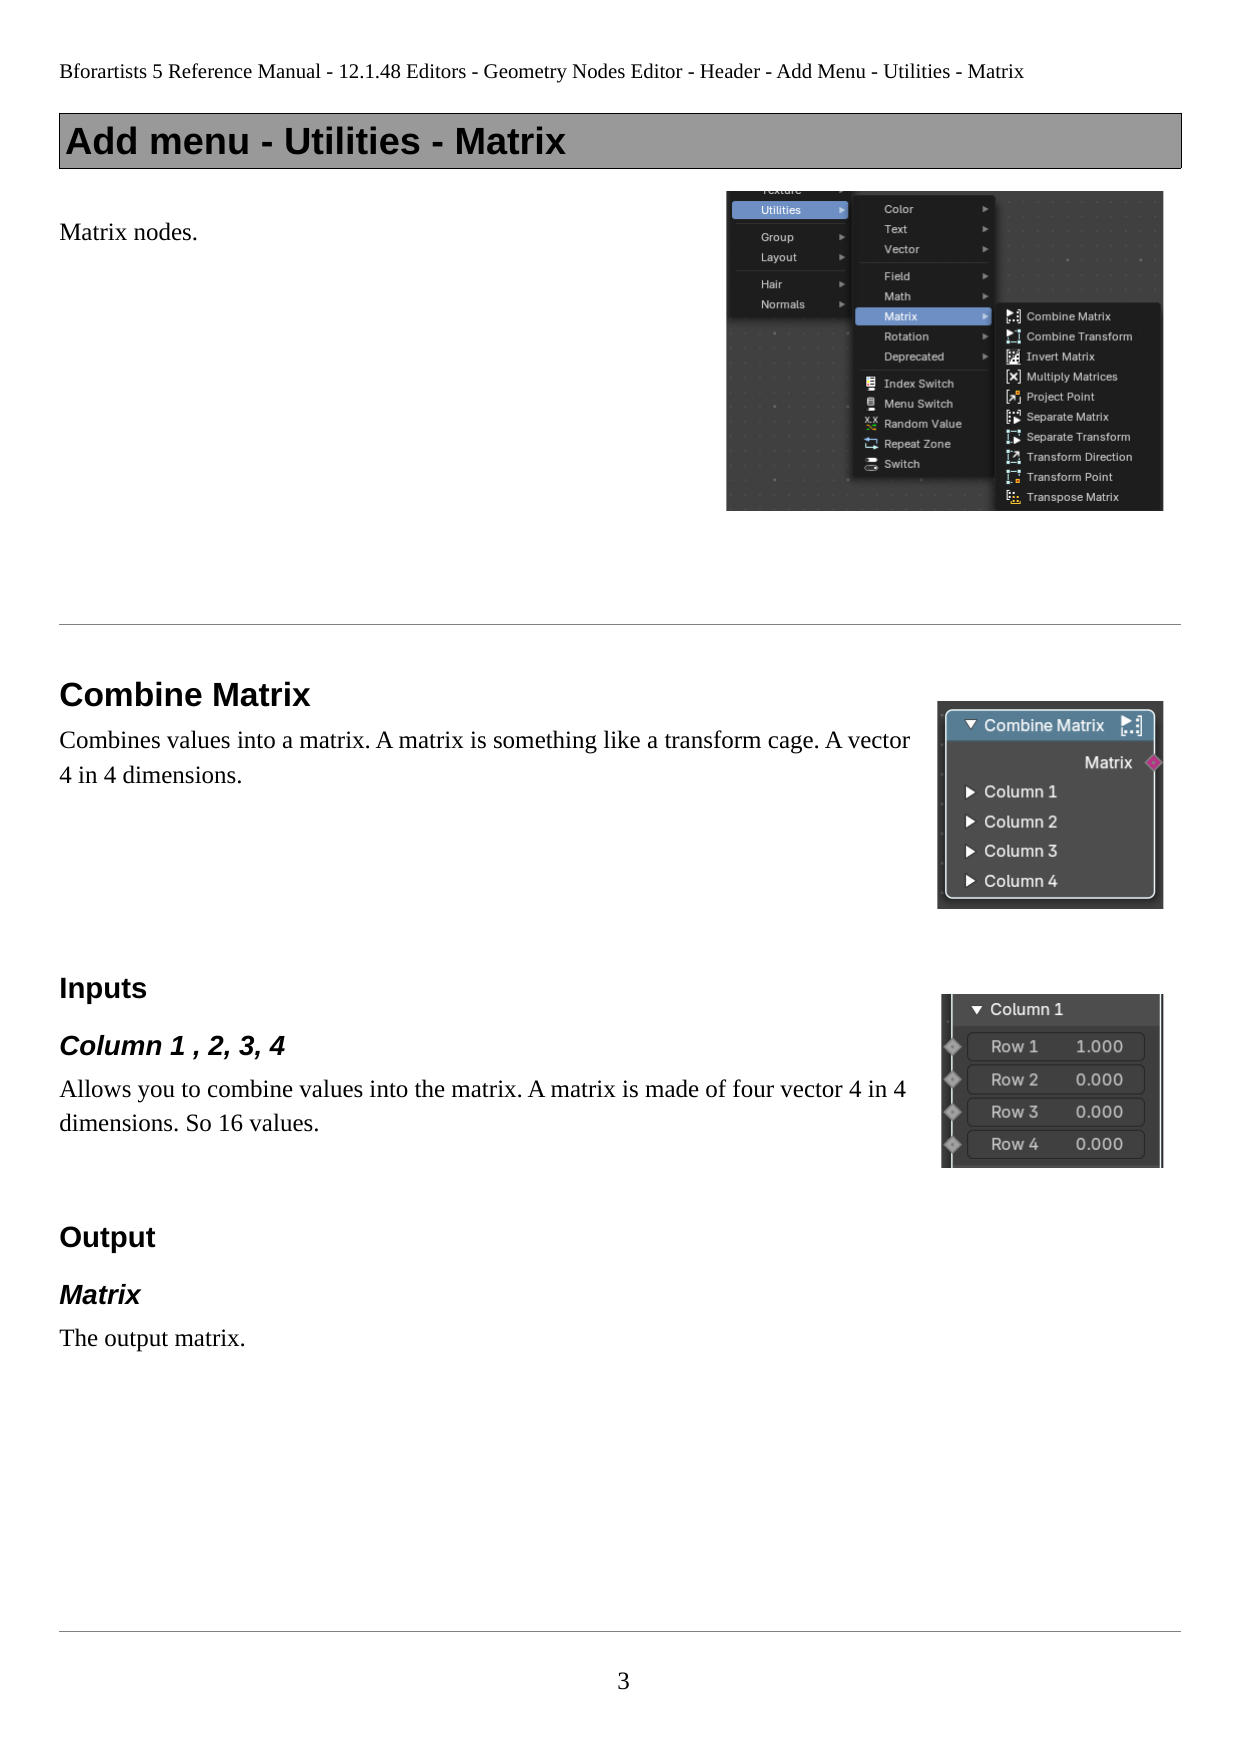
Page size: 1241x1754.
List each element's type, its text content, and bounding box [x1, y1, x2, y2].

subtitle Column 1 , 2, 3, 4 [59, 1030, 941, 1062]
text Allows you to combine values into the matrix. A matrix is made of four vector 4 in 4 dimensions. So 16 values. [59, 1074, 941, 1137]
subtitle Matrix [59, 1278, 1181, 1310]
table_header Add menu - Utilities - Matrix [60, 114, 1181, 168]
subtitle Output [59, 1219, 1181, 1253]
text [1164, 217, 1181, 246]
picture [941, 994, 1164, 1168]
subtitle [1164, 1030, 1181, 1062]
picture [726, 191, 1164, 511]
text The output matrix. [59, 1323, 1181, 1351]
subtitle Inputs [59, 971, 1181, 1005]
picture [937, 701, 1164, 909]
text Combines values into a matrix. A matrix is something like a transform cage. A vector 4 in 4 dimensions. [59, 726, 937, 789]
text Matrix nodes. [59, 217, 726, 246]
subtitle Combine Matrix [59, 674, 1181, 713]
